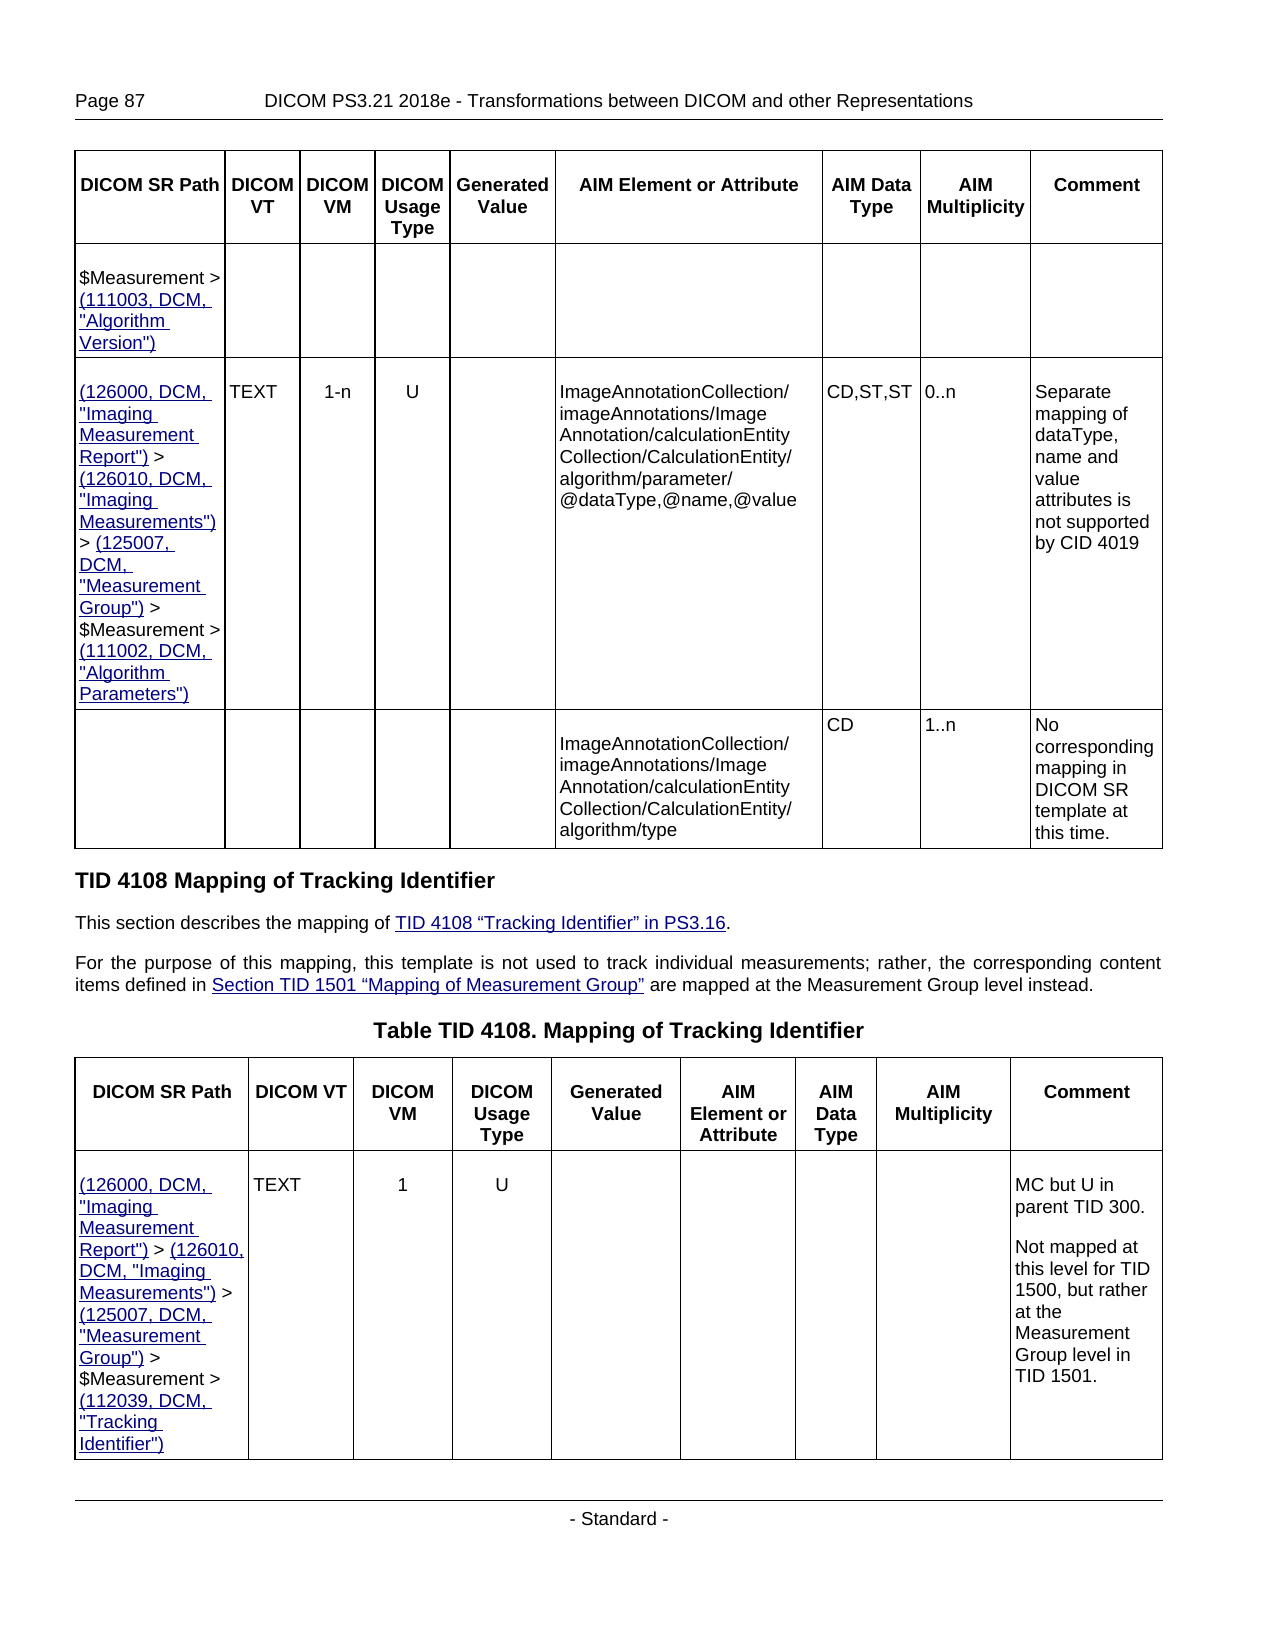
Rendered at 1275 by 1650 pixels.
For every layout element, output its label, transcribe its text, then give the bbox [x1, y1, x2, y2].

table_cell [451, 244, 555, 357]
table_cell (126000, DCM, "Imaging Measurement Report") > (126010, DCM, "Imaging Measurements") > (125007, DCM, "Measurement Group") > $Measurement > (111002, DCM, "Algorithm Parameters") [76, 358, 224, 709]
table_cell $Measurement > (111003, DCM, "Algorithm Version") [76, 244, 224, 357]
table_cell MC but U in parent TID 300. Not mapped at this level for TID 1500, but rather at the Measurement Group level in TID 1501. [1011, 1151, 1162, 1458]
table_header DICOM Usage Type [453, 1058, 551, 1150]
table_cell CD [823, 710, 920, 847]
text This section describes the mapping of TID 4108 “Tracking Identifier” in PS3.16. [75, 912, 1162, 933]
table_header AIM Multiplicity [877, 1058, 1010, 1150]
table_cell [376, 244, 449, 357]
text TID 4108 Mapping of Tracking Identifier [75, 867, 1162, 893]
table_cell No corresponding mapping in DICOM SR template at this time. [1031, 710, 1162, 847]
table_cell 0..n [921, 358, 1030, 709]
table_header AIM Data Type [823, 151, 920, 243]
table_cell TEXT [249, 1151, 353, 1458]
table_header Comment [1011, 1058, 1162, 1150]
table_header DICOM SR Path [76, 1058, 248, 1150]
table_cell [76, 710, 224, 847]
table_cell (126000, DCM, "Imaging Measurement Report") > (126010, DCM, "Imaging Measurements") > (125007, DCM, "Measurement Group") > $Measurement > (112039, DCM, "Tracking Identifier") [76, 1151, 248, 1458]
table_header AIM Element or Attribute [681, 1058, 795, 1150]
table_cell [301, 244, 374, 357]
table_header DICOM VM [301, 151, 374, 243]
table_cell CD,ST,ST [823, 358, 920, 709]
table_cell [376, 710, 449, 847]
table_cell Separate mapping of dataType, name and value attributes is not supported by CID 4019 [1031, 358, 1162, 709]
table_cell [226, 244, 299, 357]
table_cell [226, 710, 299, 847]
table_cell [877, 1151, 1010, 1458]
table_header DICOM VT [249, 1058, 353, 1150]
table_cell Image​Annotation​​Collection/​image​Annotations/​Image​Annotation/​calculation​Entity​Collection/​CalculationEntity/​algorithm/​type [556, 710, 822, 847]
table_cell 1..n [921, 710, 1030, 847]
table_cell U [376, 358, 449, 709]
table_header DICOM VT [226, 151, 299, 243]
table_cell [796, 1151, 876, 1458]
table_header DICOM Usage Type [376, 151, 449, 243]
table_cell TEXT [226, 358, 299, 709]
table_header DICOM SR Path [76, 151, 224, 243]
table_cell Image​Annotation​​Collection/​image​Annotations/​Image​Annotation/​calculation​Entity​Collection/​CalculationEntity/​algorithm/​parameter/​@dataType,@name,@value [556, 358, 822, 709]
table_cell [451, 710, 555, 847]
text For the purpose of this mapping, this template is not used to track individual measurements; rather, the corresponding content items defined in Section TID 1501 “Mapping of Measurement Group” are mapped at the Measurement Group level instead. [75, 952, 1162, 995]
table_header AIM Element or Attribute [556, 151, 822, 243]
table_cell [301, 710, 374, 847]
table_cell [921, 244, 1030, 357]
table_cell [1031, 244, 1162, 357]
table_cell 1-n [301, 358, 374, 709]
table_header AIM Multiplicity [921, 151, 1030, 243]
table_header Generated Value [552, 1058, 680, 1150]
table_cell U [453, 1151, 551, 1458]
table_header Comment [1031, 151, 1162, 243]
table_cell [552, 1151, 680, 1458]
table_cell [823, 244, 920, 357]
table_header AIM Data Type [796, 1058, 876, 1150]
table_cell [681, 1151, 795, 1458]
text Table TID 4108. Mapping of Tracking Identifier [75, 1018, 1162, 1044]
table_header Generated Value [451, 151, 555, 243]
table_cell [556, 244, 822, 357]
table_header DICOM VM [354, 1058, 452, 1150]
table_cell [451, 358, 555, 709]
table_cell 1 [354, 1151, 452, 1458]
